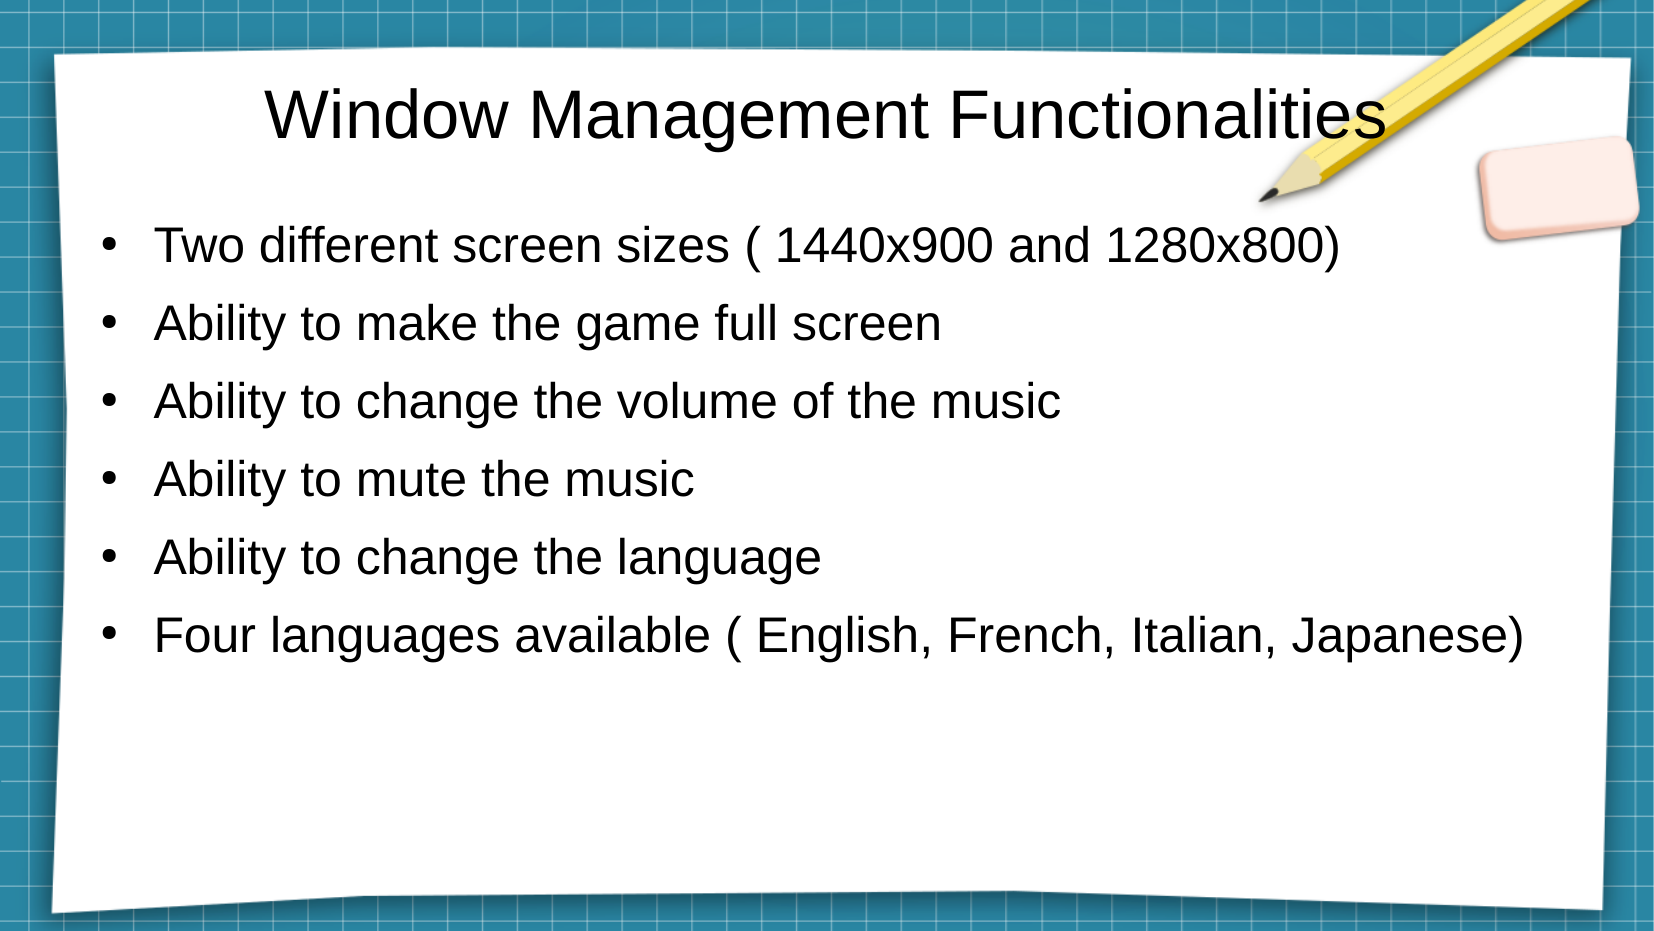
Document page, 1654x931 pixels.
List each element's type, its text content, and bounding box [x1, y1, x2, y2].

title Window Management Functionalities [82, 37, 1571, 193]
picture [0, 0, 1654, 931]
list Two different screen sizes ( 1440x900 and 1280x800) Ability to make the game full screen Ability to change the volume of the music Ability to mute the music Ability to change the language Four languages available ( English, French, Italian, Japanese) [82, 217, 1571, 758]
